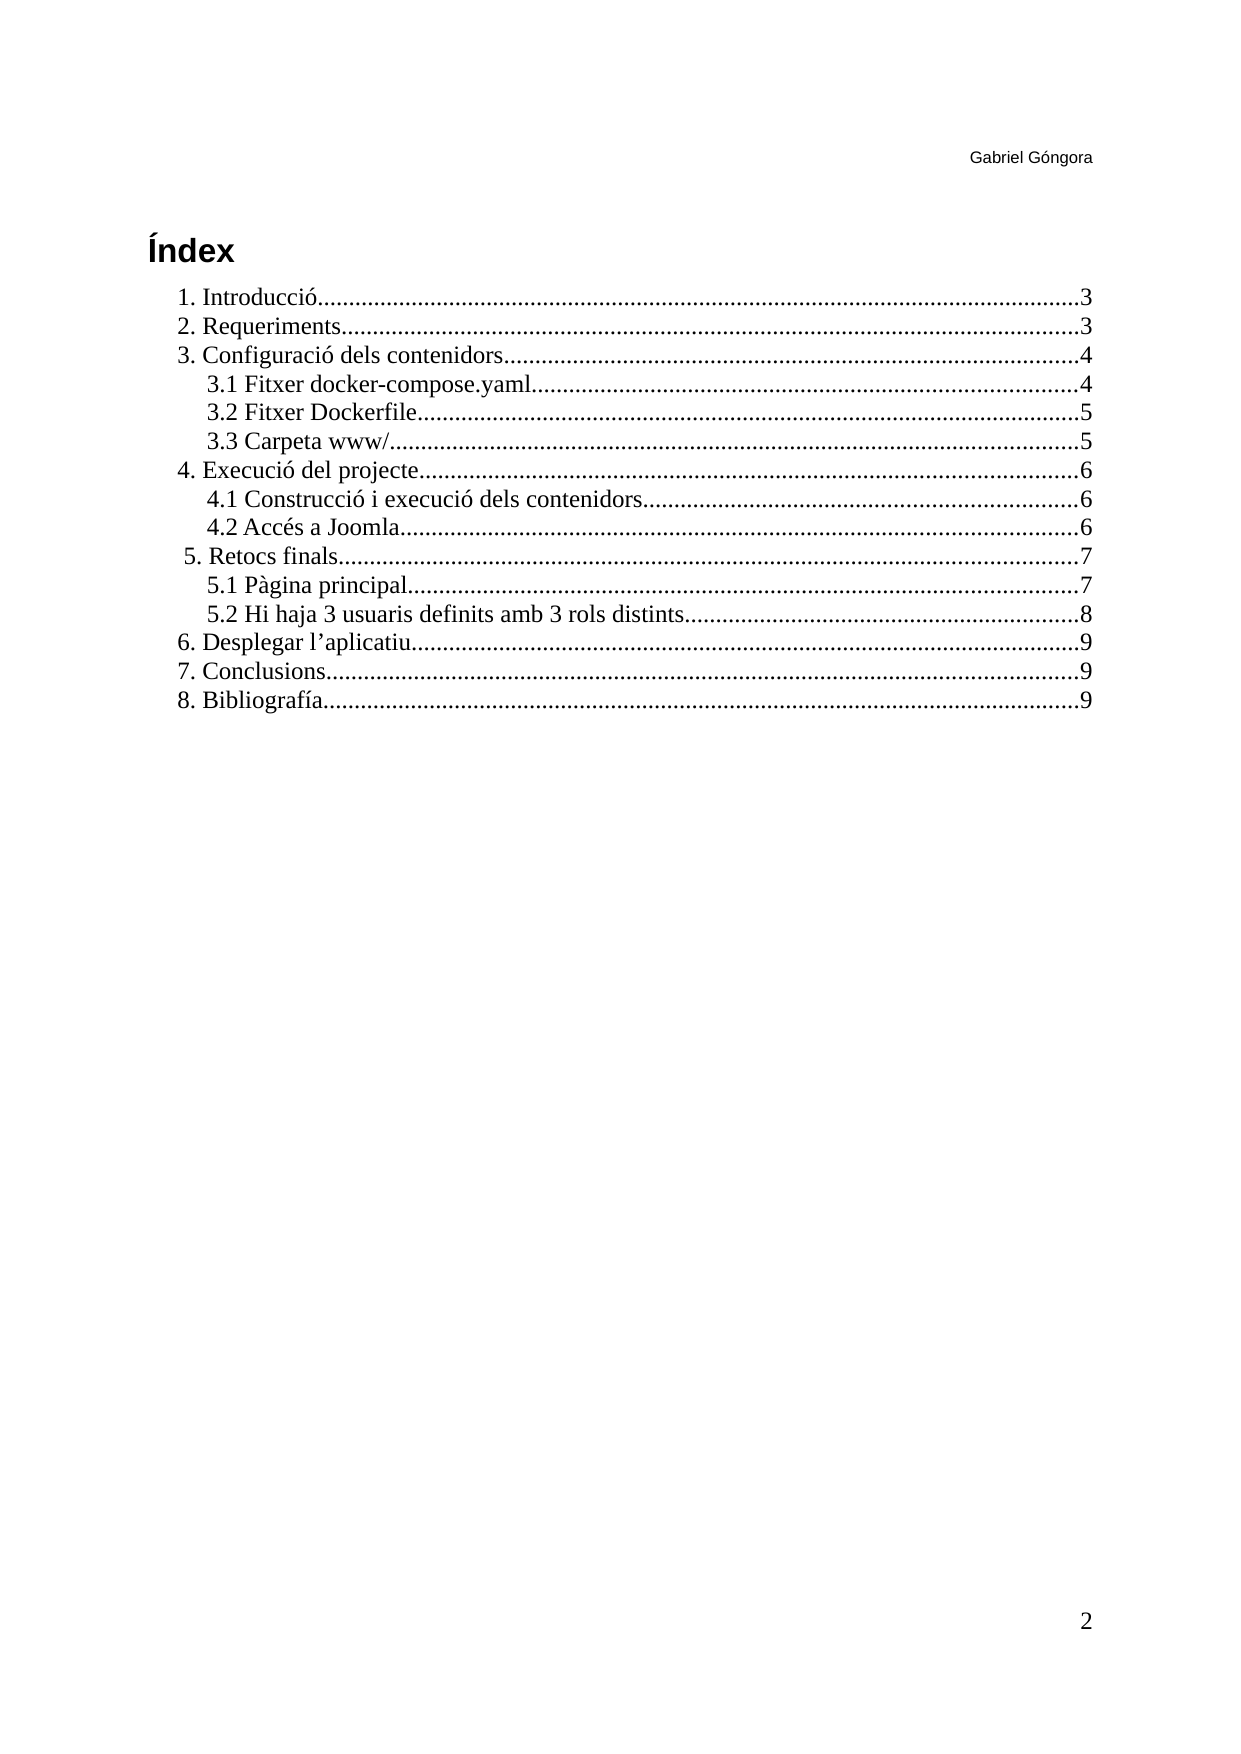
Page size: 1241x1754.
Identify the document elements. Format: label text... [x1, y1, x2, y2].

text 8. Bibliografía 9 [177, 685, 1093, 714]
text 3.2 Fitxer Dockerfile 5 [207, 397, 1093, 426]
subtitle Índex [148, 232, 1093, 270]
text 1. Introducció 3 [177, 282, 1093, 311]
text 5.2 Hi haja 3 usuaris definits amb 3 rols distints 8 [207, 599, 1093, 627]
text 2. Requeriments 3 [177, 311, 1093, 340]
text 5. Retocs finals 7 [177, 541, 1093, 570]
text 4.2 Accés a Joomla 6 [207, 512, 1093, 541]
text 4. Execució del projecte 6 [177, 455, 1093, 484]
text 3.3 Carpeta www/ 5 [207, 426, 1093, 455]
text 3. Configuració dels contenidors 4 [177, 340, 1093, 369]
text 5.1 Pàgina principal 7 [207, 570, 1093, 599]
text 6. Desplegar l’aplicatiu 9 [177, 627, 1093, 656]
text 3.1 Fitxer docker-compose.yaml 4 [207, 369, 1093, 397]
text 7. Conclusions 9 [177, 656, 1093, 685]
text 4.1 Construcció i execució dels contenidors 6 [207, 484, 1093, 512]
